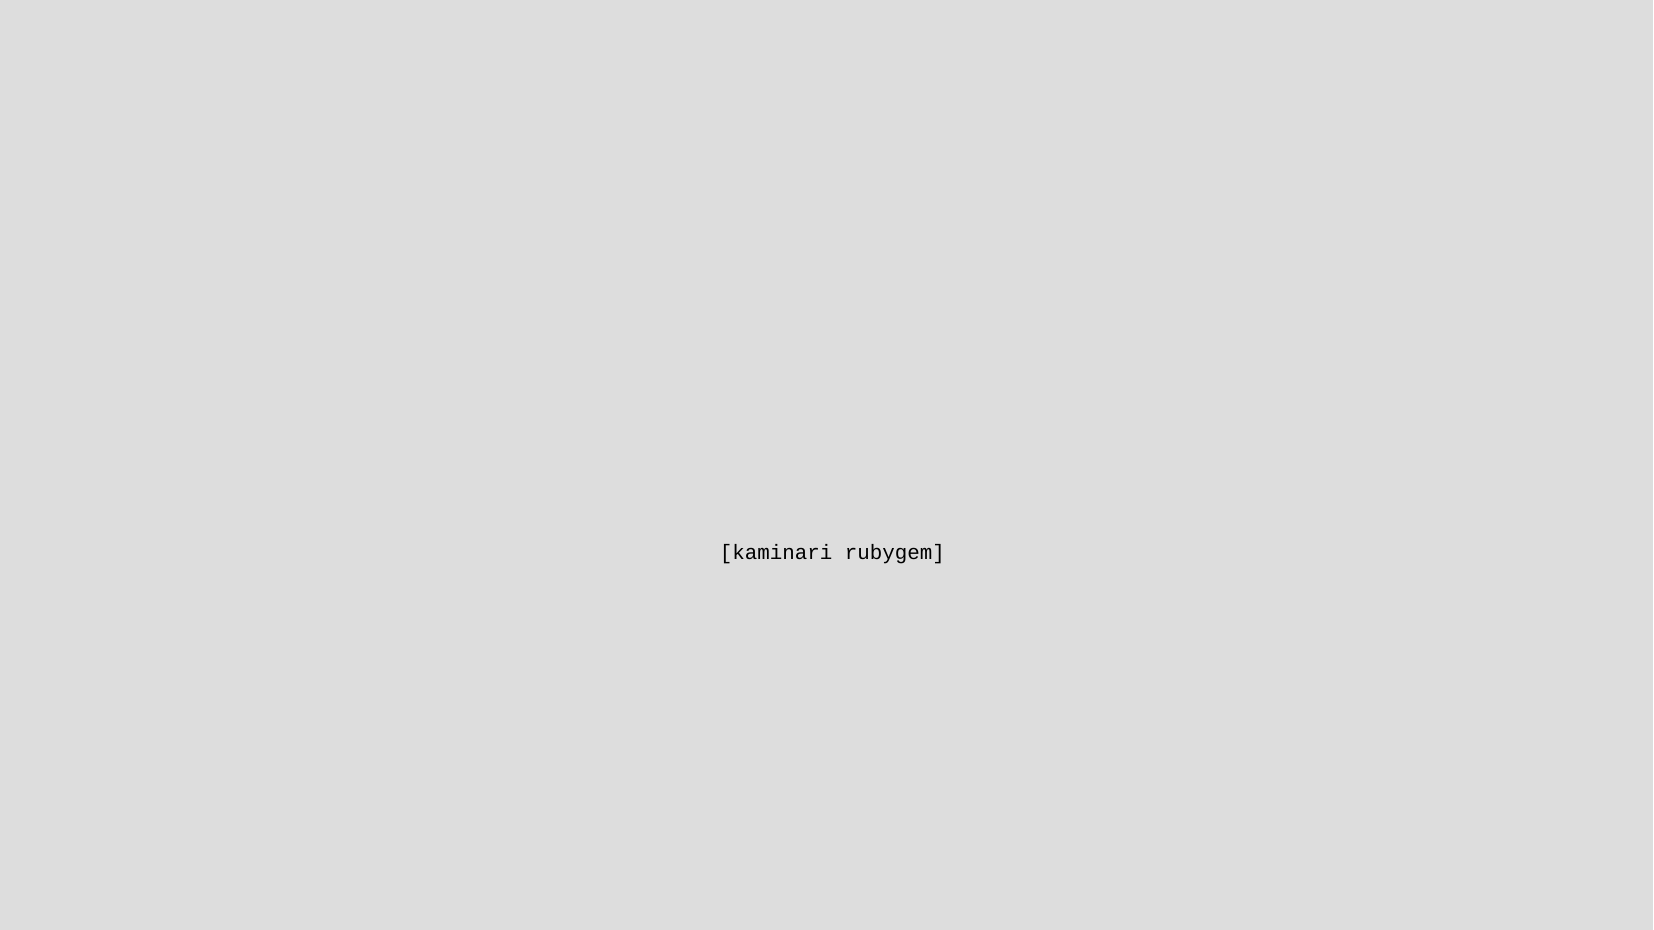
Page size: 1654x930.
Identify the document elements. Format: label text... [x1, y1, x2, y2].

text_box [kaminari rubygem] [704, 534, 960, 574]
